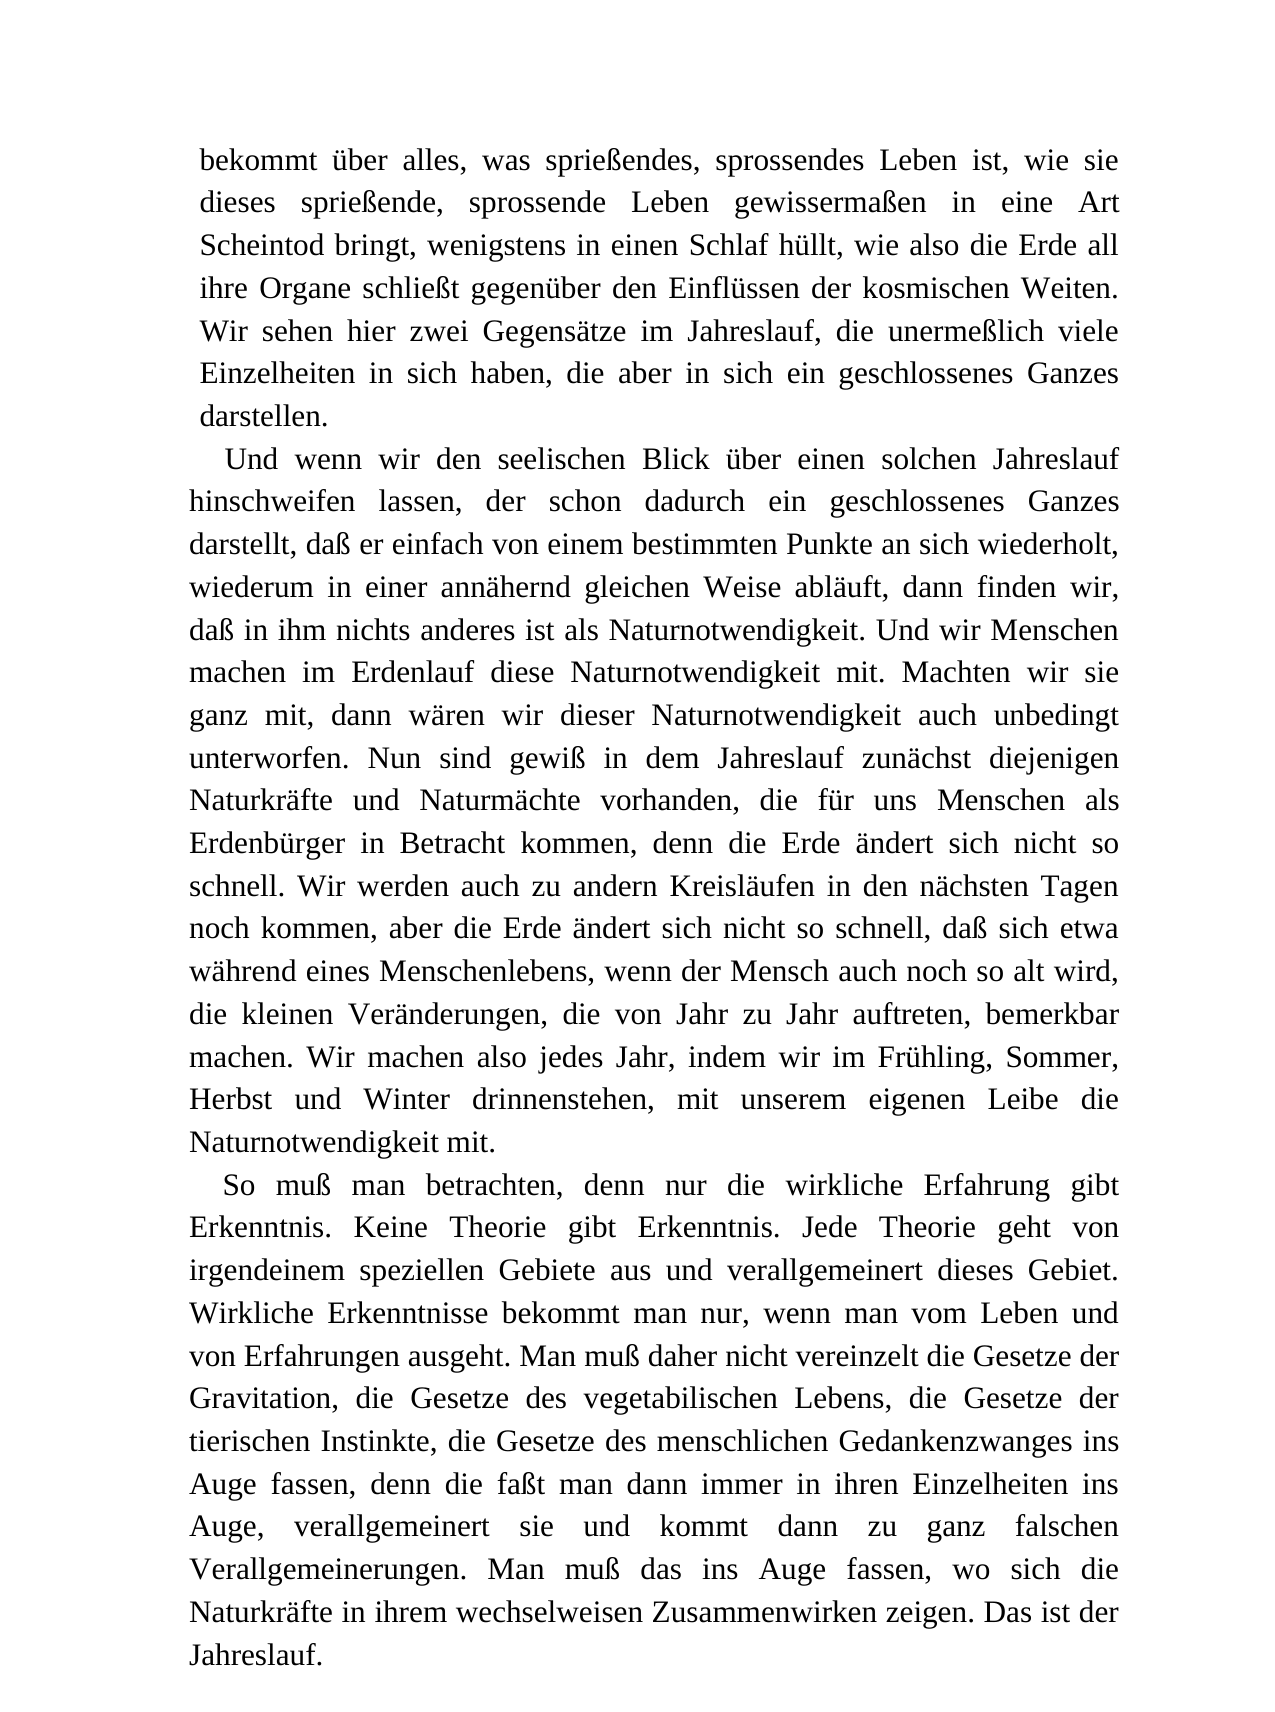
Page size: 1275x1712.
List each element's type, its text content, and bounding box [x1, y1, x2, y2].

text So muß man betrachten, denn nur die wirkliche Erfahrung gibt Erkenntnis. Keine Theorie gibt Erkenntnis. Jede Theorie geht von irgendeinem speziellen Gebiete aus und verallgemeinert dieses Gebiet. Wirkliche Erkenntnisse bekommt man nur, wenn man vom Leben und von Erfahrungen ausgeht. Man muß daher nicht vereinzelt die Gesetze der Gravitation, die Gesetze des vegetabilischen Lebens, die Gesetze der tierischen Instinkte, die Gesetze des menschlichen Gedankenzwanges ins Auge fassen, denn die faßt man dann immer in ihren Einzelheiten ins Auge, verallgemeinert sie und kommt dann zu ganz falschen Verallgemeinerungen. Man muß das ins Auge fassen, wo sich die Naturkräfte in ihrem wechselweisen Zusammenwirken zeigen. Das ist der Jahreslauf. [189, 1166, 1120, 1672]
text bekommt über alles, was sprießendes, sprossendes Leben ist, wie sie dieses sprießende, sprossende Leben gewissermaßen in eine Art Scheintod bringt, wenigstens in einen Schlaf hüllt, wie also die Erde all ihre Organe schließt gegenüber den Einflüssen der kosmischen Weiten. Wir sehen hier zwei Gegensätze im Jahreslauf, die unermeßlich viele Einzelheiten in sich haben, die aber in sich ein geschlossenes Ganzes darstellen. [199, 141, 1120, 433]
text Und wenn wir den seelischen Blick über einen solchen Jahreslauf hinschweifen lassen, der schon dadurch ein geschlossenes Ganzes darstellt, daß er einfach von einem bestimmten Punkte an sich wiederholt, wiederum in einer annähernd gleichen Weise abläuft, dann finden wir, daß in ihm nichts anderes ist als Naturnotwendigkeit. Und wir Menschen machen im Erdenlauf diese Naturnotwendigkeit mit. Machten wir sie ganz mit, dann wären wir dieser Naturnotwendigkeit auch unbedingt unterworfen. Nun sind gewiß in dem Jahreslauf zunächst diejenigen Naturkräfte und Naturmächte vorhanden, die für uns Menschen als Erdenbürger in Betracht kommen, denn die Erde ändert sich nicht so schnell. Wir werden auch zu andern Kreisläufen in den nächsten Tagen noch kommen, aber die Erde ändert sich nicht so schnell, daß sich etwa während eines Menschenlebens, wenn der Mensch auch noch so alt wird, die kleinen Veränderungen, die von Jahr zu Jahr auftreten, bemerkbar machen. Wir machen also jedes Jahr, indem wir im Frühling, Sommer, Herbst und Winter drinnenstehen, mit unserem eigenen Leibe die Naturnotwendigkeit mit. [189, 440, 1120, 1159]
